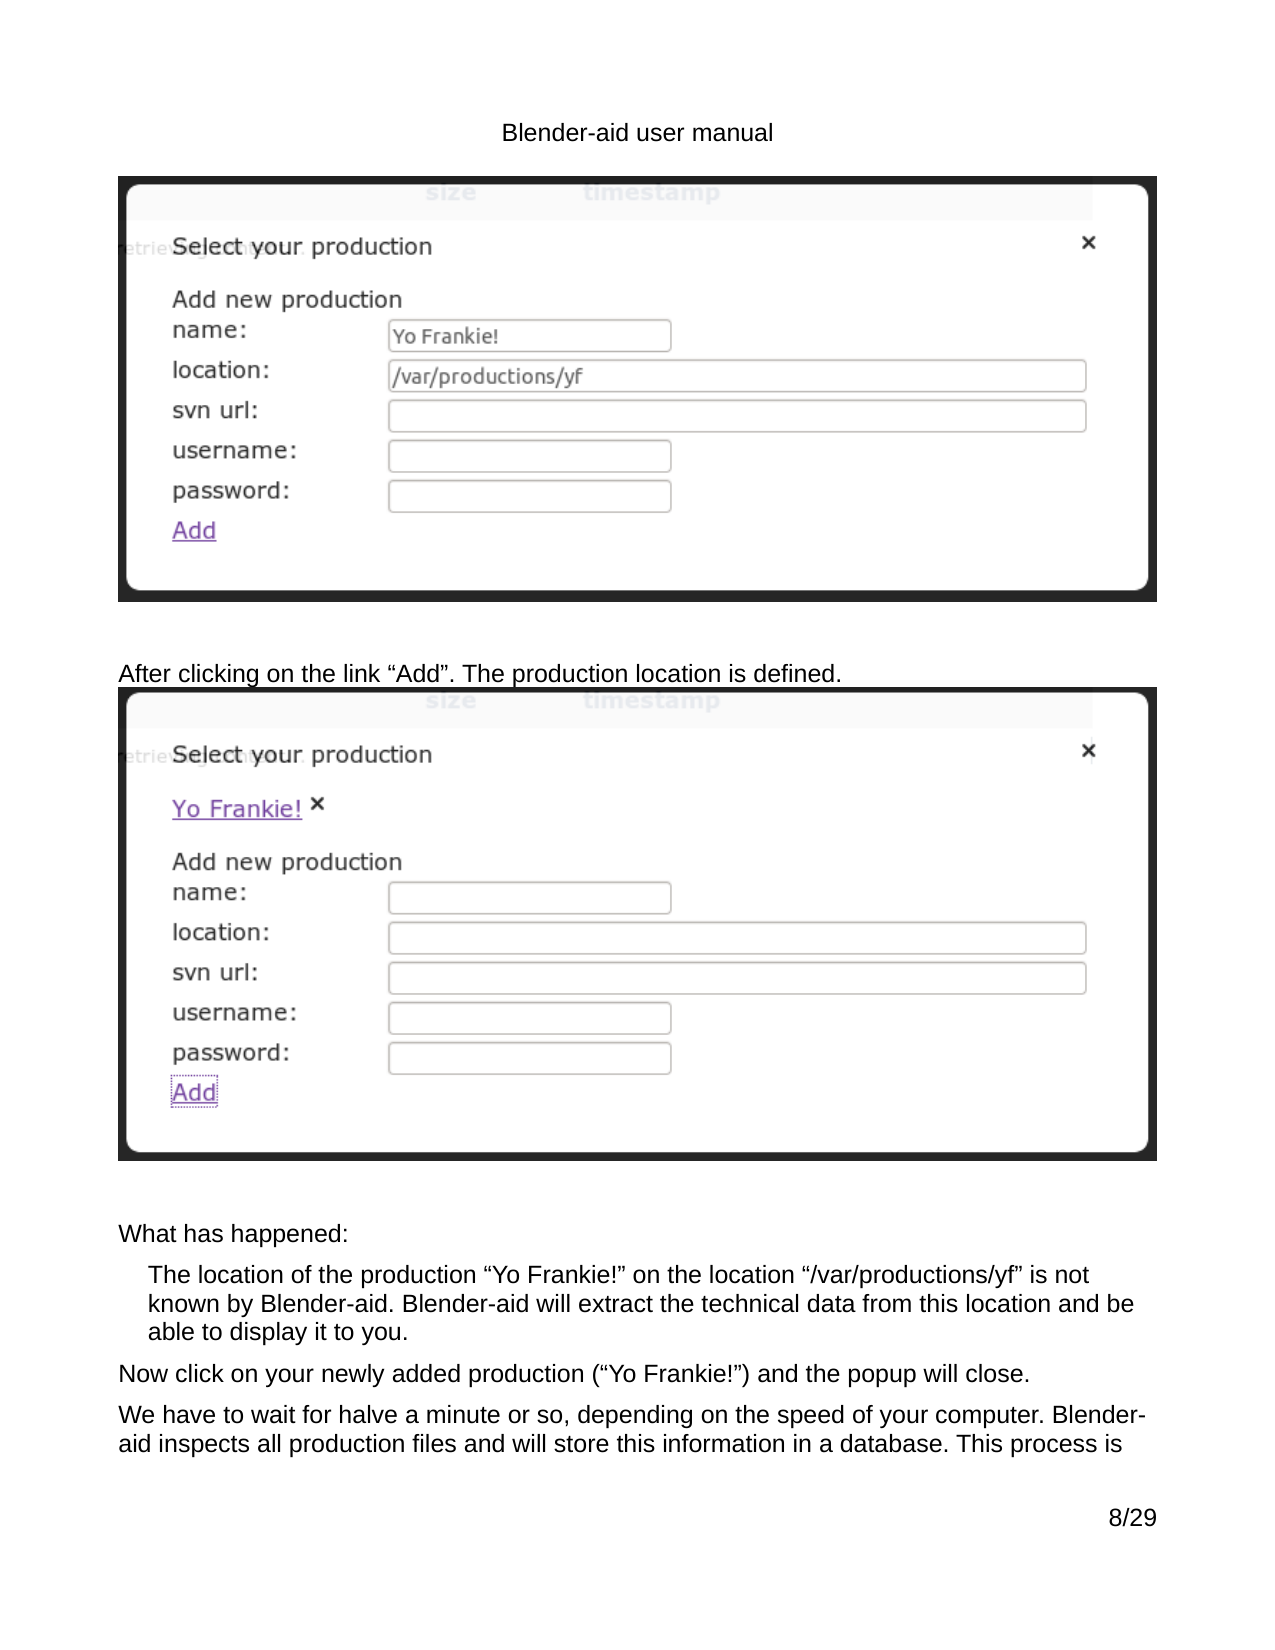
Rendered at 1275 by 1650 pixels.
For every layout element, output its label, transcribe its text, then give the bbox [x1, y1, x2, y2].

text We have to wait for halve a minute or so, depending on the speed of your computer. Blender-aid inspects all production files and will store this information in a database. This process is [118, 1400, 1157, 1457]
text Now click on your newly added production (“Yo Frankie!”) and the popup will close. [118, 1358, 1157, 1387]
text After clicking on the link “Add”. The production location is defined. [118, 659, 1157, 687]
text The location of the production “Yo Frankie!” on the location “/var/productions/yf” is not known by Blender-aid. Blender-aid will extract the technical data from this location and be able to display it to you. [148, 1260, 1157, 1346]
picture [118, 687, 1157, 1161]
text What has happened: [118, 1218, 1157, 1247]
picture [118, 176, 1157, 602]
